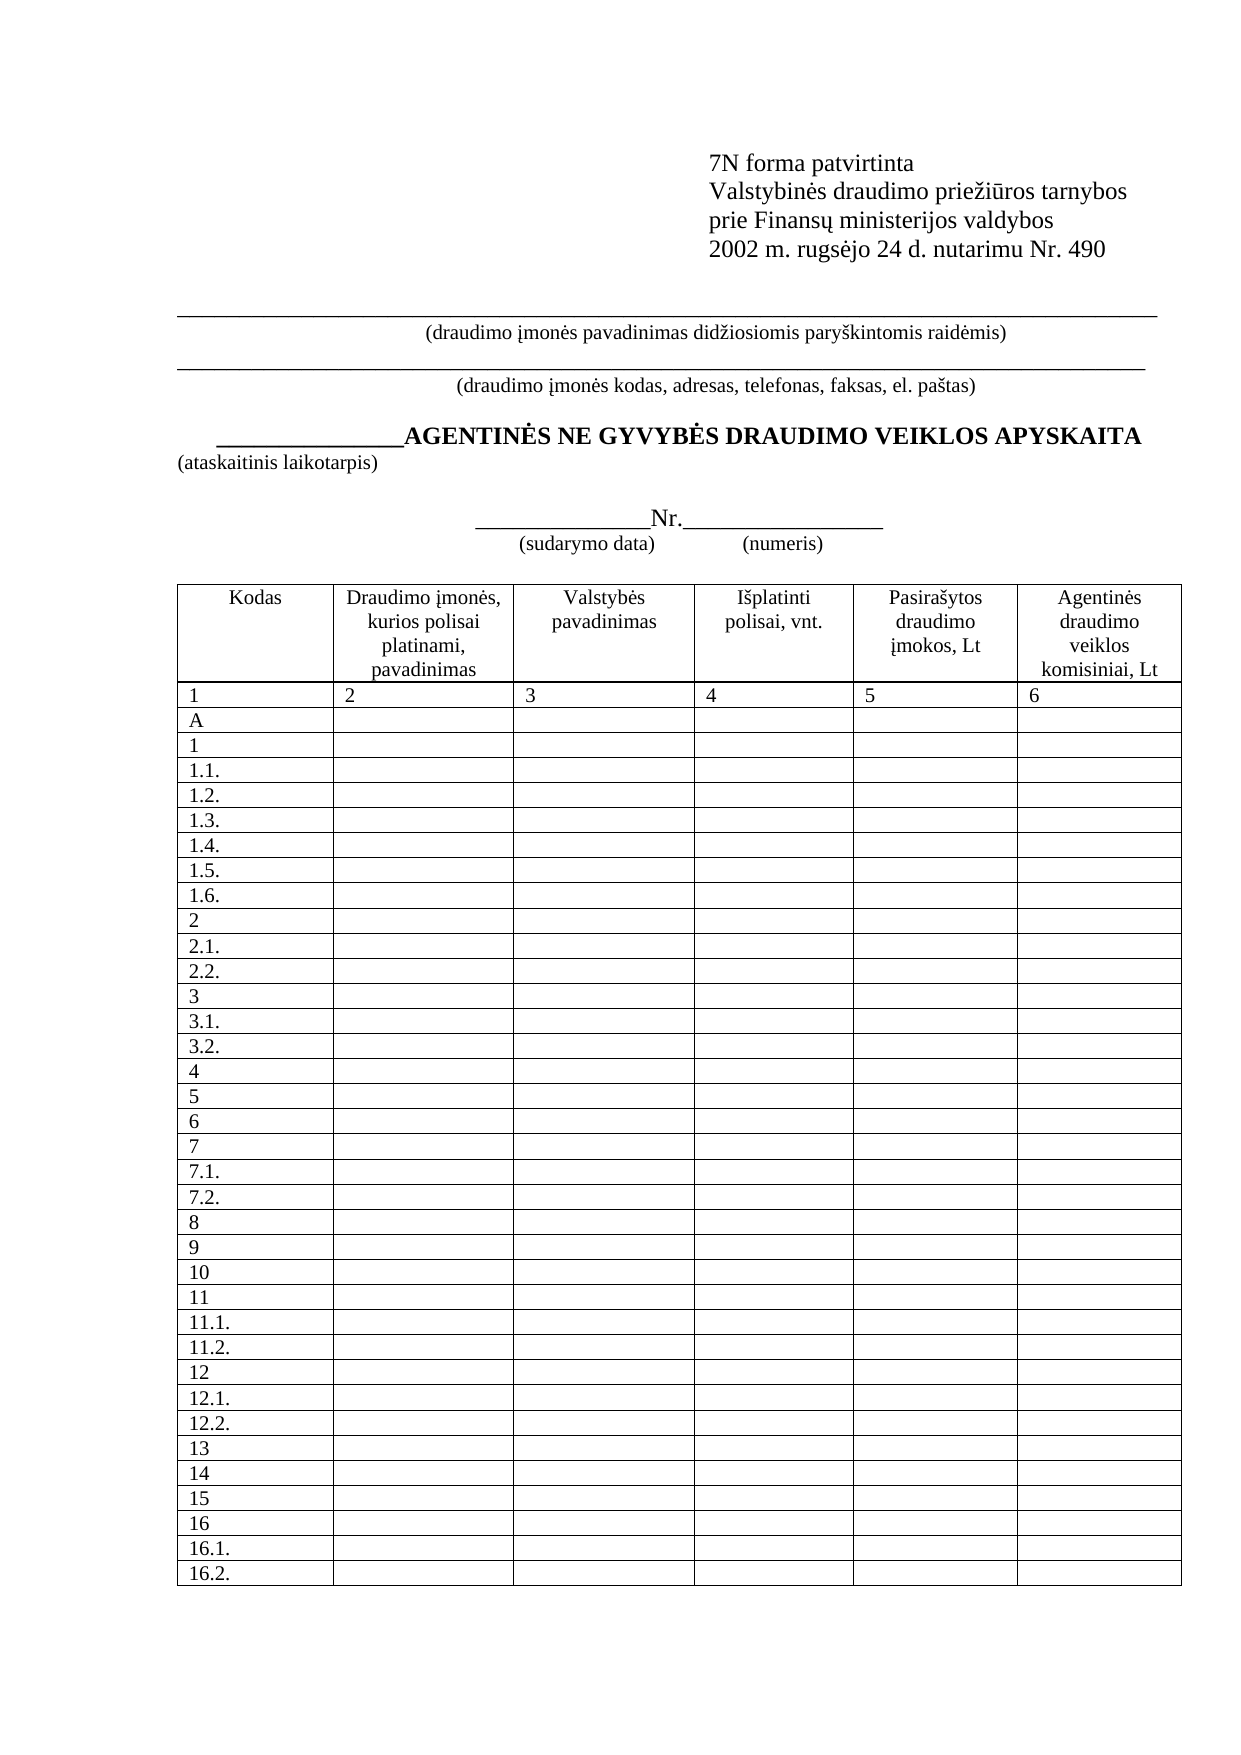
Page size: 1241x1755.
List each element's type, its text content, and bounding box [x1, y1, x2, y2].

table_cell [1018, 1360, 1181, 1384]
table_cell [334, 1034, 513, 1058]
table_cell 5 [178, 1084, 333, 1108]
table_cell [1018, 1436, 1181, 1460]
table_cell [854, 1260, 1017, 1284]
table_cell [854, 1360, 1017, 1384]
table_cell [1018, 1285, 1181, 1309]
table_cell [695, 1511, 853, 1535]
table_cell [1018, 1134, 1181, 1158]
table_cell [514, 1411, 694, 1434]
table_cell [514, 934, 694, 958]
table_cell [1018, 858, 1181, 882]
table_cell [1018, 984, 1181, 1008]
table_cell [854, 1109, 1017, 1133]
table_cell [334, 733, 513, 757]
table_cell 12 [178, 1360, 333, 1384]
text (sudarymo data) (numeris) [177, 531, 1181, 555]
table_cell [695, 1536, 853, 1560]
table_cell [1018, 1109, 1181, 1133]
table_header Kodas [178, 585, 333, 681]
table_cell [514, 1034, 694, 1058]
table_cell [695, 1034, 853, 1058]
table_cell [695, 858, 853, 882]
table_cell [854, 1436, 1017, 1460]
table_cell [514, 1059, 694, 1083]
table_cell [854, 959, 1017, 983]
table_cell [1018, 1210, 1181, 1234]
text 7N forma patvirtinta [177, 148, 1181, 176]
text ______________Nr.________________ [177, 503, 1181, 531]
table_cell 1.3. [178, 808, 333, 832]
table_cell [334, 1536, 513, 1560]
table_cell [334, 1310, 513, 1334]
table_cell [695, 909, 853, 932]
table_cell 1.1. [178, 758, 333, 782]
table_cell [695, 1561, 853, 1585]
table_cell [1018, 758, 1181, 782]
table_cell [695, 1360, 853, 1384]
table_cell [514, 1160, 694, 1183]
table_cell [854, 1561, 1017, 1585]
table_cell [514, 1360, 694, 1384]
table_cell [514, 1335, 694, 1359]
table_cell [854, 783, 1017, 807]
table_cell 2.1. [178, 934, 333, 958]
table_cell [514, 708, 694, 732]
table_cell 9 [178, 1235, 333, 1259]
table_cell [1018, 1034, 1181, 1058]
table_cell [514, 984, 694, 1008]
table_cell [1018, 1385, 1181, 1409]
table_cell [854, 1210, 1017, 1234]
table_cell [334, 1059, 513, 1083]
table_cell [854, 1385, 1017, 1409]
table_cell 1.5. [178, 858, 333, 882]
table_cell [334, 1486, 513, 1510]
table_cell 5 [854, 683, 1017, 707]
table_cell 3.2. [178, 1034, 333, 1058]
table_cell [695, 783, 853, 807]
table_cell [1018, 1561, 1181, 1585]
table_cell [695, 1335, 853, 1359]
table_cell [514, 1536, 694, 1560]
table_cell 7.1. [178, 1160, 333, 1183]
table_cell [514, 758, 694, 782]
table_cell [695, 1310, 853, 1334]
table_header Draudimo įmonės, kurios polisai platinami, pavadinimas [334, 585, 513, 681]
table_cell 3.1. [178, 1009, 333, 1033]
table_cell [334, 1185, 513, 1209]
table_cell 1 [178, 733, 333, 757]
table_cell [1018, 1160, 1181, 1183]
table_cell 1.4. [178, 833, 333, 857]
table_cell [695, 1235, 853, 1259]
table_cell [334, 984, 513, 1008]
table_cell 3 [178, 984, 333, 1008]
table_cell [695, 1285, 853, 1309]
table_cell [334, 1260, 513, 1284]
table_cell [514, 1486, 694, 1510]
table_cell [695, 1009, 853, 1033]
table_cell [695, 934, 853, 958]
table_cell [334, 1360, 513, 1384]
table_cell [695, 833, 853, 857]
table_cell [854, 909, 1017, 932]
table_cell [334, 1210, 513, 1234]
table_cell [514, 959, 694, 983]
table_cell [695, 1436, 853, 1460]
table_cell [1018, 1084, 1181, 1108]
table_cell 12.1. [178, 1385, 333, 1409]
table_cell [695, 1461, 853, 1485]
table_cell 13 [178, 1436, 333, 1460]
table_cell [334, 1134, 513, 1158]
table_cell [854, 1511, 1017, 1535]
table_cell [334, 1411, 513, 1434]
table_cell [334, 1436, 513, 1460]
table_cell [514, 1084, 694, 1108]
table_cell 15 [178, 1486, 333, 1510]
table_cell 1.6. [178, 883, 333, 907]
table_cell [334, 1009, 513, 1033]
table_cell [1018, 1335, 1181, 1359]
table_cell [854, 833, 1017, 857]
table_cell [695, 1185, 853, 1209]
table_cell [854, 808, 1017, 832]
table_cell 7 [178, 1134, 333, 1158]
table_cell [1018, 1461, 1181, 1485]
table_cell [695, 1084, 853, 1108]
table_cell [514, 1285, 694, 1309]
table_cell [334, 959, 513, 983]
table_cell [1018, 1185, 1181, 1209]
table_cell [854, 1034, 1017, 1058]
table_cell [1018, 1486, 1181, 1510]
table_cell 3 [514, 683, 694, 707]
table_cell [854, 934, 1017, 958]
table_cell 8 [178, 1210, 333, 1234]
table_cell [1018, 1536, 1181, 1560]
table_cell [334, 1285, 513, 1309]
table_cell [854, 1411, 1017, 1434]
table_cell [514, 1461, 694, 1485]
table_cell [854, 1486, 1017, 1510]
table_cell [695, 1385, 853, 1409]
table_cell 1 [178, 683, 333, 707]
table_cell [695, 733, 853, 757]
table_cell [514, 808, 694, 832]
table_cell [514, 858, 694, 882]
table_header Pasirašytos draudimo įmokos, Lt [854, 585, 1017, 681]
table_cell [1018, 1310, 1181, 1334]
table_cell [334, 1335, 513, 1359]
table_cell [514, 1185, 694, 1209]
table_cell [514, 1260, 694, 1284]
table_cell [514, 1561, 694, 1585]
table_cell [854, 1461, 1017, 1485]
table_cell [854, 984, 1017, 1008]
table_cell [334, 783, 513, 807]
table_cell [334, 1461, 513, 1485]
table_cell [854, 1059, 1017, 1083]
table_header Valstybės pavadinimas [514, 585, 694, 681]
table_cell [854, 1310, 1017, 1334]
table_cell [1018, 1059, 1181, 1083]
table_cell [334, 1561, 513, 1585]
table_cell [854, 858, 1017, 882]
table_cell 2 [178, 909, 333, 932]
table_cell [1018, 1411, 1181, 1434]
table_cell [854, 758, 1017, 782]
table_cell [334, 1109, 513, 1133]
table_cell [514, 1109, 694, 1133]
table_cell 7.2. [178, 1185, 333, 1209]
table_cell [1018, 708, 1181, 732]
table_cell [695, 984, 853, 1008]
table_cell [1018, 733, 1181, 757]
text _______________AGENTINĖS NE GYVYBĖS DRAUDIMO VEIKLOS APYSKAITA [177, 421, 1181, 450]
table_cell [1018, 959, 1181, 983]
table_cell [1018, 808, 1181, 832]
table_cell [695, 708, 853, 732]
table_cell [334, 934, 513, 958]
table_header Agentinės draudimo veiklos komisiniai, Lt [1018, 585, 1181, 681]
table_cell [1018, 909, 1181, 932]
table_cell 1.2. [178, 783, 333, 807]
text (ataskaitinis laikotarpis) [177, 450, 1181, 474]
table_cell [854, 1084, 1017, 1108]
table_cell [334, 1160, 513, 1183]
table_cell [334, 883, 513, 907]
table_cell [695, 1210, 853, 1234]
table_cell [334, 1084, 513, 1108]
table_cell [514, 1009, 694, 1033]
table_cell [334, 1511, 513, 1535]
table_cell [695, 1109, 853, 1133]
table_cell [854, 733, 1017, 757]
table_cell [514, 1210, 694, 1234]
table_cell [854, 1009, 1017, 1033]
table_cell [1018, 1009, 1181, 1033]
text (draudimo įmonės kodas, adresas, telefonas, faksas, el. paštas) [177, 373, 1181, 397]
table_cell [1018, 1511, 1181, 1535]
table_cell [695, 1160, 853, 1183]
table_cell 6 [178, 1109, 333, 1133]
table_cell [514, 883, 694, 907]
text Valstybinės draudimo priežiūros tarnybos [177, 176, 1181, 205]
text prie Finansų ministerijos valdybos [177, 205, 1181, 234]
table_cell 2 [334, 683, 513, 707]
table_cell [514, 1511, 694, 1535]
text (draudimo įmonės pavadinimas didžiosiomis paryškintomis raidėmis) [177, 320, 1181, 344]
table_cell [514, 1134, 694, 1158]
table_cell 16.2. [178, 1561, 333, 1585]
table_cell [334, 708, 513, 732]
table_cell [695, 959, 853, 983]
table_cell 10 [178, 1260, 333, 1284]
table_cell [695, 1411, 853, 1434]
table_cell [514, 783, 694, 807]
table_cell [695, 883, 853, 907]
table_header Išplatinti polisai, vnt. [695, 585, 853, 681]
table_cell 6 [1018, 683, 1181, 707]
table_cell 4 [178, 1059, 333, 1083]
table_cell [334, 833, 513, 857]
table_cell [695, 1059, 853, 1083]
table_cell 14 [178, 1461, 333, 1485]
table_cell [334, 1235, 513, 1259]
table_cell [514, 733, 694, 757]
table_cell 16.1. [178, 1536, 333, 1560]
table_cell [514, 1235, 694, 1259]
table_cell [334, 758, 513, 782]
table_cell [854, 708, 1017, 732]
table_cell [514, 1385, 694, 1409]
table_cell [854, 1160, 1017, 1183]
text 2002 m. rugsėjo 24 d. nutarimu Nr. 490 [177, 234, 1181, 263]
table_cell [854, 883, 1017, 907]
table_cell [695, 808, 853, 832]
table_cell 4 [695, 683, 853, 707]
table_cell 12.2. [178, 1411, 333, 1434]
table_cell A [178, 708, 333, 732]
table_cell [695, 1260, 853, 1284]
table_cell 16 [178, 1511, 333, 1535]
table_cell [695, 758, 853, 782]
table_cell 2.2. [178, 959, 333, 983]
table_cell [334, 808, 513, 832]
table_cell [1018, 1260, 1181, 1284]
table_cell [514, 909, 694, 932]
table_cell [1018, 934, 1181, 958]
table_cell 11.2. [178, 1335, 333, 1359]
table_cell [1018, 1235, 1181, 1259]
table_cell [695, 1486, 853, 1510]
table_cell 11.1. [178, 1310, 333, 1334]
table_cell [514, 833, 694, 857]
table_cell [334, 1385, 513, 1409]
table_cell [854, 1235, 1017, 1259]
table_cell [854, 1134, 1017, 1158]
table_cell [854, 1335, 1017, 1359]
table_cell [1018, 833, 1181, 857]
table_cell [854, 1185, 1017, 1209]
table_cell [854, 1536, 1017, 1560]
table_cell [1018, 783, 1181, 807]
table_cell [334, 858, 513, 882]
table_cell [854, 1285, 1017, 1309]
table_cell [514, 1310, 694, 1334]
table_cell 11 [178, 1285, 333, 1309]
table_cell [1018, 883, 1181, 907]
table_cell [695, 1134, 853, 1158]
table_cell [514, 1436, 694, 1460]
table_cell [334, 909, 513, 932]
